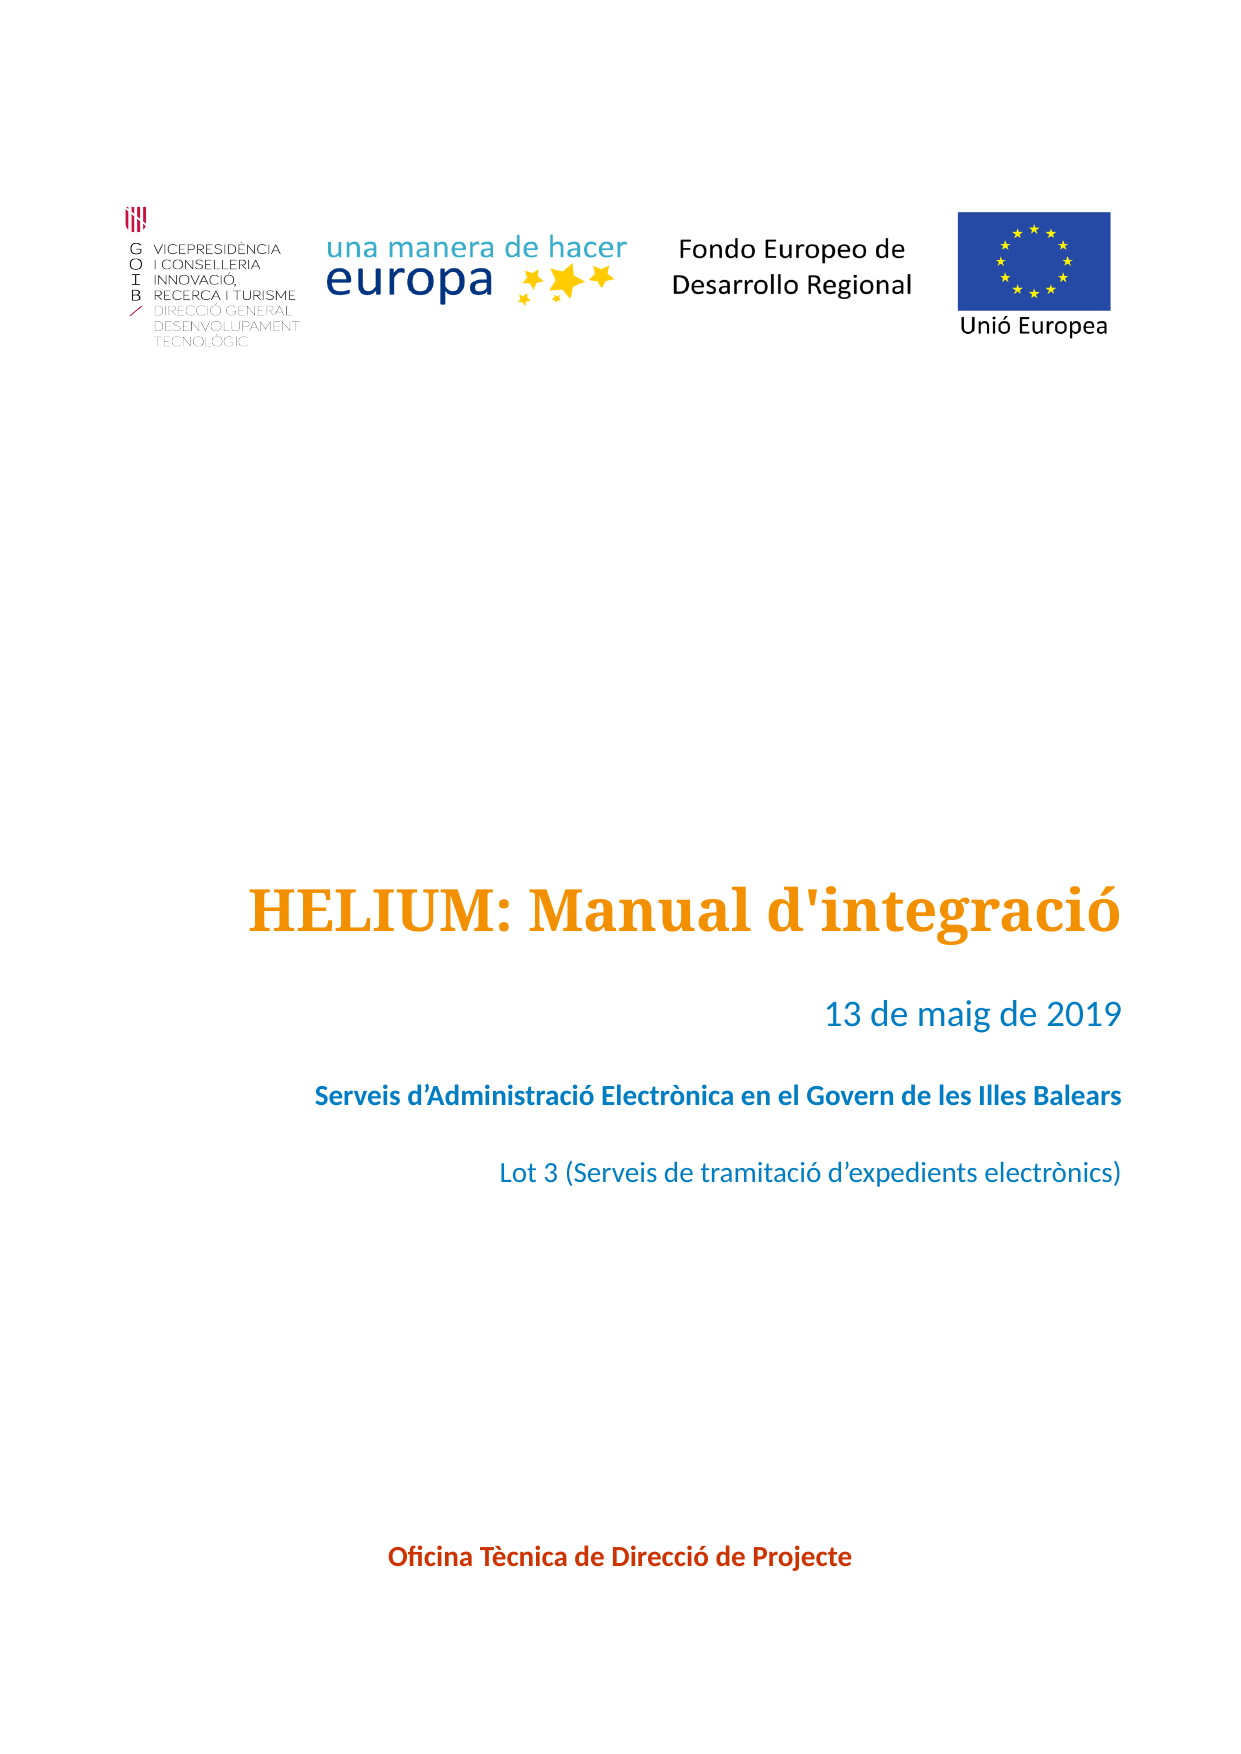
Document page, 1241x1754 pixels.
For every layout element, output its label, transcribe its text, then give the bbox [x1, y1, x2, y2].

text Oficina Tècnica de Direcció de Projecte [118, 1538, 1122, 1574]
picture [321, 202, 1122, 352]
text Lot 3 (Serveis de tramitació d’expedients electrònics) [118, 1154, 1122, 1189]
text HELIUM: Manual d'integració [118, 869, 1122, 949]
text Serveis d’Administració Electrònica en el Govern de les Illes Balears [118, 1077, 1122, 1113]
text 13 de maig de 2019 [118, 990, 1122, 1036]
picture [118, 202, 308, 351]
